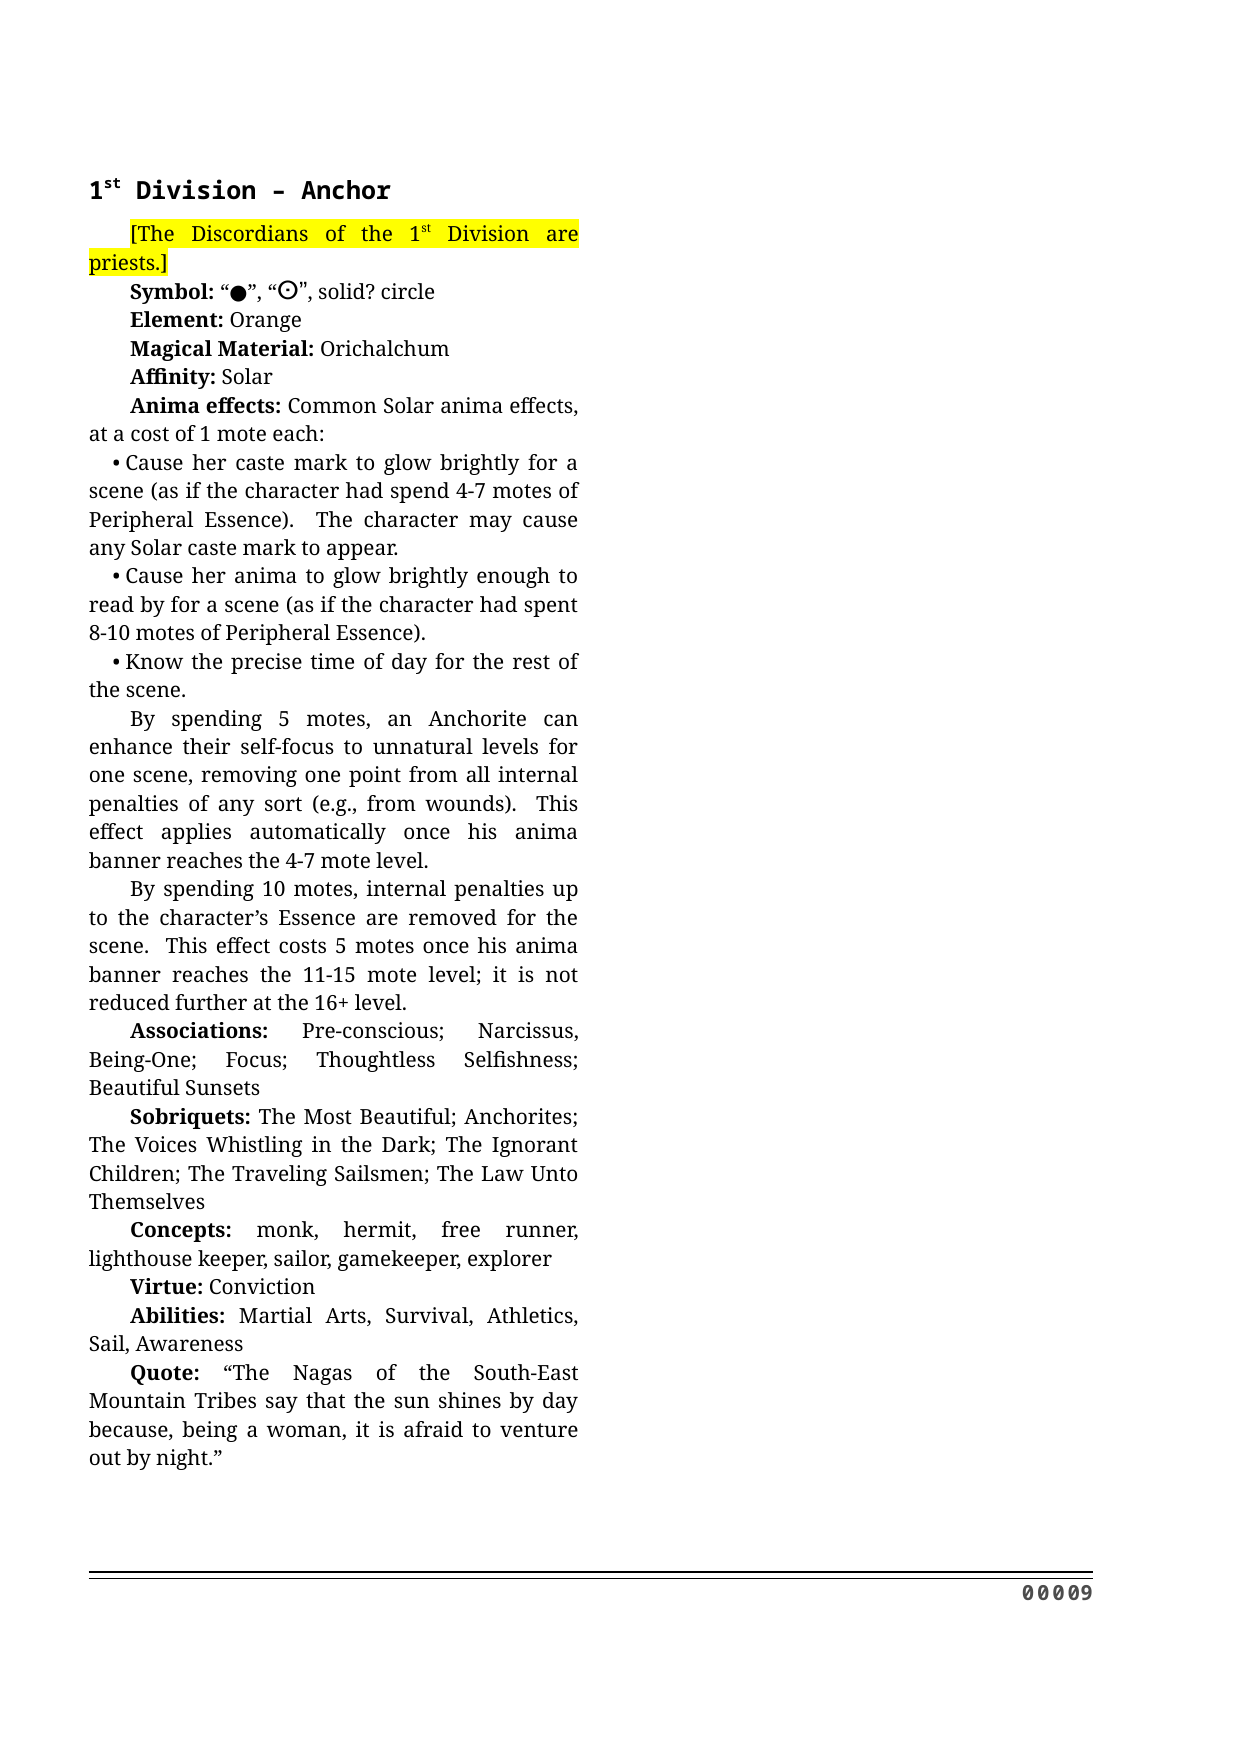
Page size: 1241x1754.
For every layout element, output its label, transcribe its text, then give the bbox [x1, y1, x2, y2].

text By spending 5 motes, an Anchorite can enhance their self-focus to unnatural levels for one scene, removing one point from all internal penalties of any sort (e.g., from wounds). This effect applies automatically once his anima banner reaches the 4-7 mote level. [88, 704, 579, 874]
list Cause her anima to glow brightly enough to read by for a scene (as if the character had spent 8-10 motes of Peripheral Essence). [88, 562, 579, 647]
text Affinity: Solar [88, 362, 579, 391]
text Element: Orange [88, 306, 579, 334]
text Sobriquets: The Most Beautiful; Anchorites; The Voices Whistling in the Dark; The Ignorant Children; The Traveling Sailsmen; The Law Unto Themselves [88, 1102, 579, 1216]
list Know the precise time of day for the rest of the scene. [88, 647, 579, 704]
subtitle 1st Division – Anchor [88, 173, 579, 207]
text [The Discordians of the 1st Division are priests.] [88, 219, 579, 276]
text Anima effects: Common Solar anima effects, at a cost of 1 mote each: [88, 391, 579, 448]
text Quote: “The Nagas of the South-East Mountain Tribes say that the sun shines by day because, being a woman, it is afraid to venture out by night.” [88, 1358, 579, 1472]
text By spending 10 motes, internal penalties up to the character’s Essence are removed for the scene. This effect costs 5 motes once his anima banner reaches the 11-15 mote level; it is not reduced further at the 16+ level. [88, 874, 579, 1017]
text Abilities: Martial Arts, Survival, Athletics, Sail, Awareness [88, 1301, 579, 1358]
text Associations: Pre-conscious; Narcissus, Being-One; Focus; Thoughtless Selfishness; Beautiful Sunsets [88, 1017, 579, 1102]
text Virtue: Conviction [88, 1272, 579, 1301]
text Magical Material: Orichalchum [88, 334, 579, 362]
list Cause her caste mark to glow brightly for a scene (as if the character had spend 4-7 motes of Peripheral Essence). The character may cause any Solar caste mark to appear. [88, 448, 579, 562]
text Concepts: monk, hermit, free runner, lighthouse keeper, sailor, gamekeeper, explorer [88, 1216, 579, 1272]
text Symbol: “●”, “ⵙ”, solid? circle [88, 276, 579, 306]
